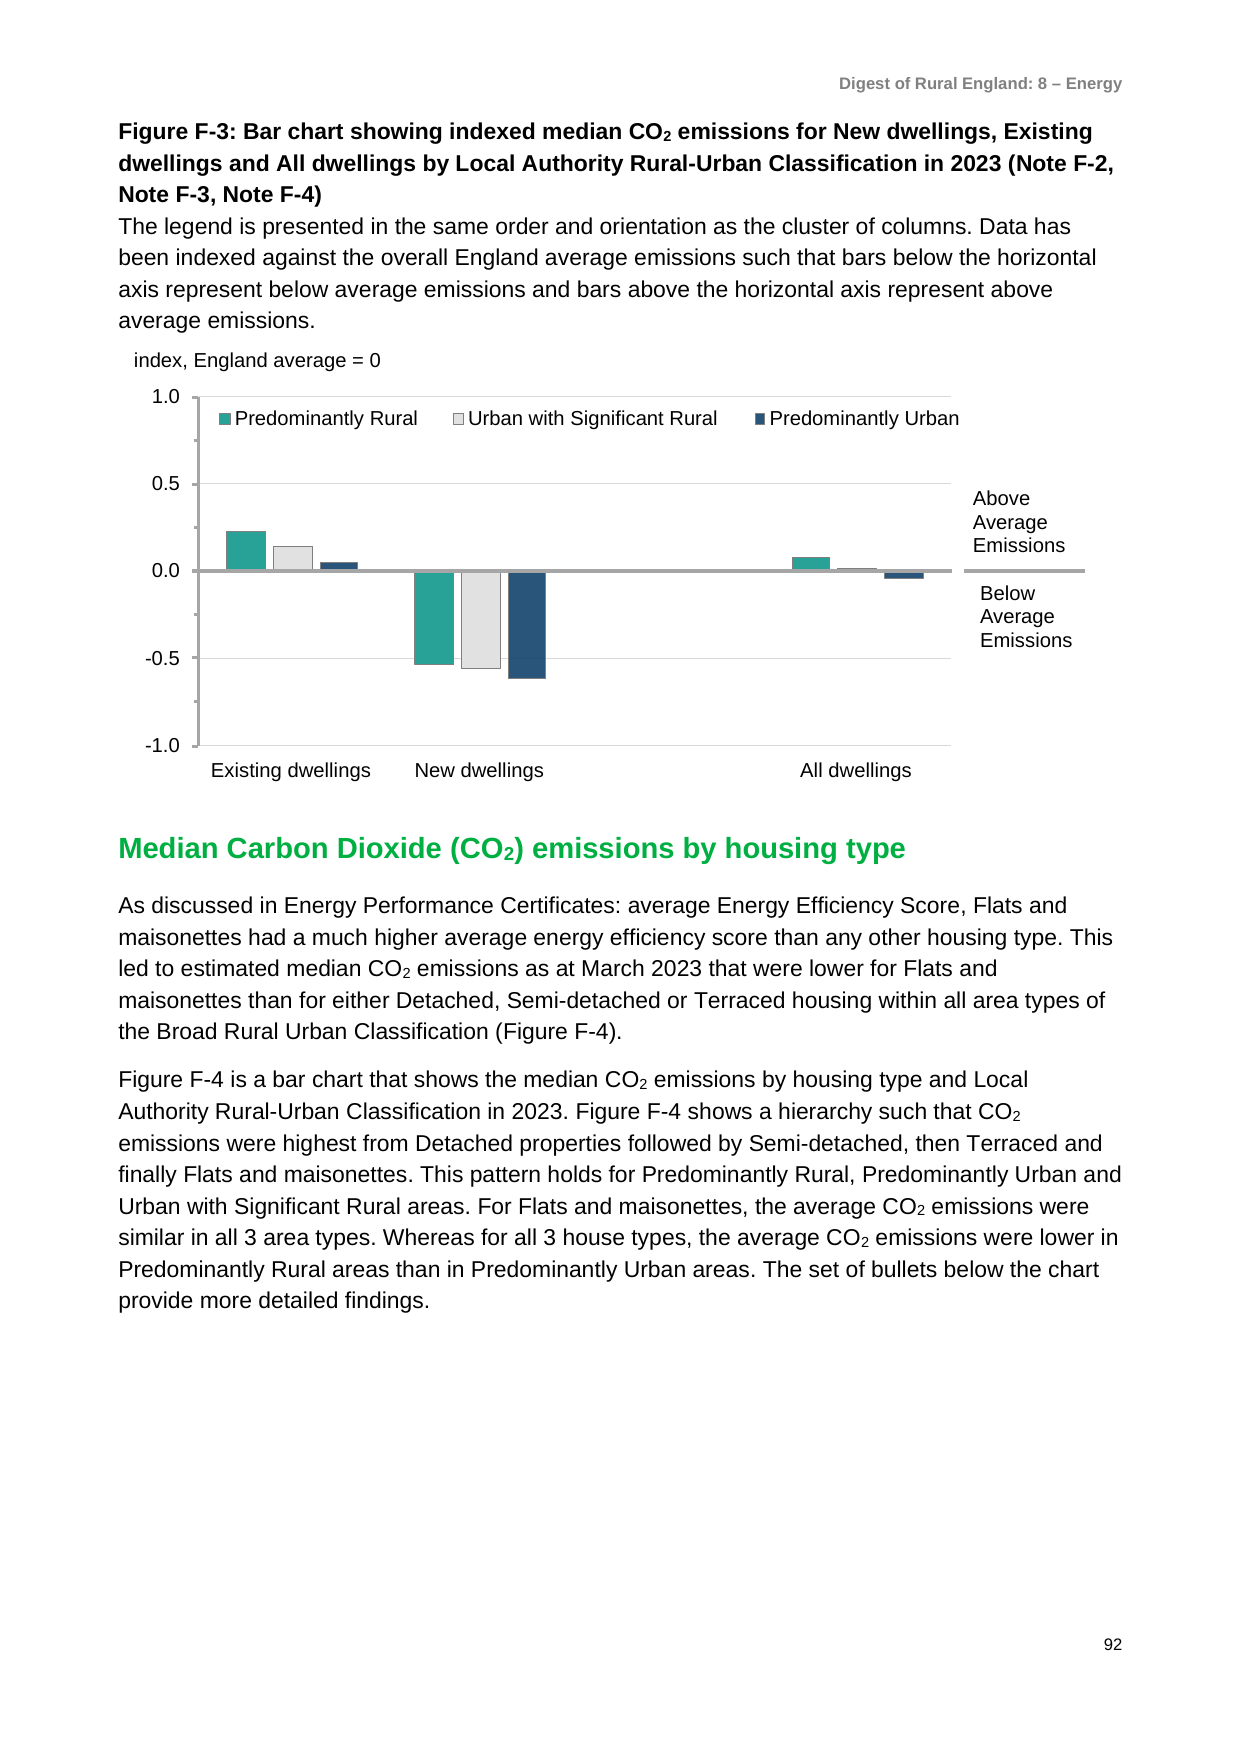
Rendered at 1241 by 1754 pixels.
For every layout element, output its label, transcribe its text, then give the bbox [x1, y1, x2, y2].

subtitle Median Carbon Dioxide (CO2) emissions by housing type [118, 831, 1122, 864]
text The legend is presented in the same order and orientation as the cluster of columns. Data has been indexed against the overall England average emissions such that bars below the horizontal axis represent below average emissions and bars above the horizontal axis represent above average emissions. [118, 213, 1122, 334]
text Figure F‑4 is a bar chart that shows the median CO2 emissions by housing type and Local Authority Rural-Urban Classification in 2023. Figure F‑4 shows a hierarchy such that CO2 emissions were highest from Detached properties followed by Semi-detached, then Terraced and finally Flats and maisonettes. This pattern holds for Predominantly Rural, Predominantly Urban and Urban with Significant Rural areas. For Flats and maisonettes, the average CO2 emissions were similar in all 3 area types. Whereas for all 3 house types, the average CO2 emissions were lower in Predominantly Rural areas than in Predominantly Urban areas. The set of bullets below the chart provide more detailed findings. [118, 1066, 1122, 1314]
text As discussed in Energy Performance Certificates: average Energy Efficiency Score, Flats and maisonettes had a much higher average energy efficiency score than any other housing type. This led to estimated median CO2 emissions as at March 2023 that were lower for Flats and maisonettes than for either Detached, Semi-detached or Terraced housing within all area types of the Broad Rural Urban Classification (Figure F‑4). [118, 892, 1122, 1044]
text Figure F‑3: Bar chart showing indexed median CO2 emissions for New dwellings, Existing dwellings and All dwellings by Local Authority Rural-Urban Classification in 2023 (Note F-2, Note F-3, Note F-4) [118, 118, 1122, 208]
